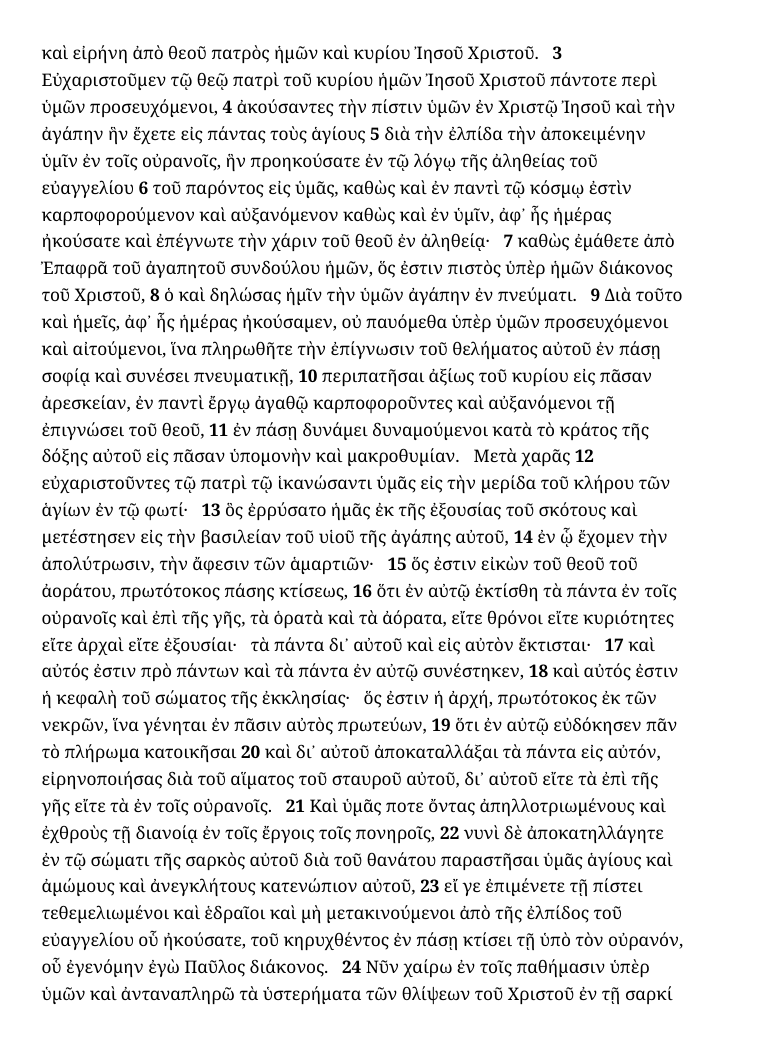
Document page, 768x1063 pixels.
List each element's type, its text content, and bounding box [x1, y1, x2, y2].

text καὶ εἰρήνη ἀπὸ θεοῦ πατρὸς ἡμῶν καὶ κυρίου Ἰησοῦ Χριστοῦ. 3 Εὐχαριστοῦμεν τῷ θεῷ πατρὶ τοῦ κυρίου ἡμῶν Ἰησοῦ Χριστοῦ πάντοτε περὶ ὑμῶν προσευχόμενοι, 4 ἀκούσαντες τὴν πίστιν ὑμῶν ἐν Χριστῷ Ἰησοῦ καὶ τὴν ἀγάπην ἣν ἔχετε εἰς πάντας τοὺς ἁγίους 5 διὰ τὴν ἐλπίδα τὴν ἀποκειμένην ὑμῖν ἐν τοῖς οὐρανοῖς, ἣν προηκούσατε ἐν τῷ λόγῳ τῆς ἀληθείας τοῦ εὐαγγελίου 6 τοῦ παρόντος εἰς ὑμᾶς, καθὼς καὶ ἐν παντὶ τῷ κόσμῳ ἐστὶν καρποφορούμενον καὶ αὐξανόμενον καθὼς καὶ ἐν ὑμῖν, ἀφ᾽ ἧς ἡμέρας ἠκούσατε καὶ ἐπέγνωτε τὴν χάριν τοῦ θεοῦ ἐν ἀληθείᾳ· 7 καθὼς ἐμάθετε ἀπὸ Ἐπαφρᾶ τοῦ ἀγαπητοῦ συνδούλου ἡμῶν, ὅς ἐστιν πιστὸς ὑπὲρ ἡμῶν διάκονος τοῦ Χριστοῦ, 8 ὁ καὶ δηλώσας ἡμῖν τὴν ὑμῶν ἀγάπην ἐν πνεύματι. 9 Διὰ τοῦτο καὶ ἡμεῖς, ἀφ᾽ ἧς ἡμέρας ἠκούσαμεν, οὐ παυόμεθα ὑπὲρ ὑμῶν προσευχόμενοι καὶ αἰτούμενοι, ἵνα πληρωθῆτε τὴν ἐπίγνωσιν τοῦ θελήματος αὐτοῦ ἐν πάσῃ σοφίᾳ καὶ συνέσει πνευματικῇ, 10 περιπατῆσαι ἀξίως τοῦ κυρίου εἰς πᾶσαν ἀρεσκείαν, ἐν παντὶ ἔργῳ ἀγαθῷ καρποφοροῦντες καὶ αὐξανόμενοι τῇ ἐπιγνώσει τοῦ θεοῦ, 11 ἐν πάσῃ δυνάμει δυναμούμενοι κατὰ τὸ κράτος τῆς δόξης αὐτοῦ εἰς πᾶσαν ὑπομονὴν καὶ μακροθυμίαν. Μετὰ χαρᾶς 12 εὐχαριστοῦντες τῷ πατρὶ τῷ ἱκανώσαντι ὑμᾶς εἰς τὴν μερίδα τοῦ κλήρου τῶν ἁγίων ἐν τῷ φωτί· 13 ὃς ἐρρύσατο ἡμᾶς ἐκ τῆς ἐξουσίας τοῦ σκότους καὶ μετέστησεν εἰς τὴν βασιλείαν τοῦ υἱοῦ τῆς ἀγάπης αὐτοῦ, 14 ἐν ᾧ ἔχομεν τὴν ἀπολύτρωσιν, τὴν ἄφεσιν τῶν ἁμαρτιῶν· 15 ὅς ἐστιν εἰκὼν τοῦ θεοῦ τοῦ ἀοράτου, πρωτότοκος πάσης κτίσεως, 16 ὅτι ἐν αὐτῷ ἐκτίσθη τὰ πάντα ἐν τοῖς οὐρανοῖς καὶ ἐπὶ τῆς γῆς, τὰ ὁρατὰ καὶ τὰ ἀόρατα, εἴτε θρόνοι εἴτε κυριότητες εἴτε ἀρχαὶ εἴτε ἐξουσίαι· τὰ πάντα δι᾽ αὐτοῦ καὶ εἰς αὐτὸν ἔκτισται· 17 καὶ αὐτός ἐστιν πρὸ πάντων καὶ τὰ πάντα ἐν αὐτῷ συνέστηκεν, 18 καὶ αὐτός ἐστιν ἡ κεφαλὴ τοῦ σώματος τῆς ἐκκλησίας· ὅς ἐστιν ἡ ἀρχή, πρωτότοκος ἐκ τῶν νεκρῶν, ἵνα γένηται ἐν πᾶσιν αὐτὸς πρωτεύων, 19 ὅτι ἐν αὐτῷ εὐδόκησεν πᾶν τὸ πλήρωμα κατοικῆσαι 20 καὶ δι᾽ αὐτοῦ ἀποκαταλλάξαι τὰ πάντα εἰς αὐτόν, εἰρηνοποιήσας διὰ τοῦ αἵματος τοῦ σταυροῦ αὐτοῦ, δι᾽ αὐτοῦ εἴτε τὰ ἐπὶ τῆς γῆς εἴτε τὰ ἐν τοῖς οὐρανοῖς. 21 Καὶ ὑμᾶς ποτε ὄντας ἀπηλλοτριωμένους καὶ ἐχθροὺς τῇ διανοίᾳ ἐν τοῖς ἔργοις τοῖς πονηροῖς, 22 νυνὶ δὲ ἀποκατηλλάγητε ἐν τῷ σώματι τῆς σαρκὸς αὐτοῦ διὰ τοῦ θανάτου παραστῆσαι ὑμᾶς ἁγίους καὶ ἀμώμους καὶ ἀνεγκλήτους κατενώπιον αὐτοῦ, 23 εἴ γε ἐπιμένετε τῇ πίστει τεθεμελιωμένοι καὶ ἑδραῖοι καὶ μὴ μετακινούμενοι ἀπὸ τῆς ἐλπίδος τοῦ εὐαγγελίου οὗ ἠκούσατε, τοῦ κηρυχθέντος ἐν πάσῃ κτίσει τῇ ὑπὸ τὸν οὐρανόν, οὗ ἐγενόμην ἐγὼ Παῦλος διάκονος. 24 Νῦν χαίρω ἐν τοῖς παθήμασιν ὑπὲρ ὑμῶν καὶ ἀνταναπληρῶ τὰ ὑστερήματα τῶν θλίψεων τοῦ Χριστοῦ ἐν τῇ σαρκί [41, 41, 685, 1005]
